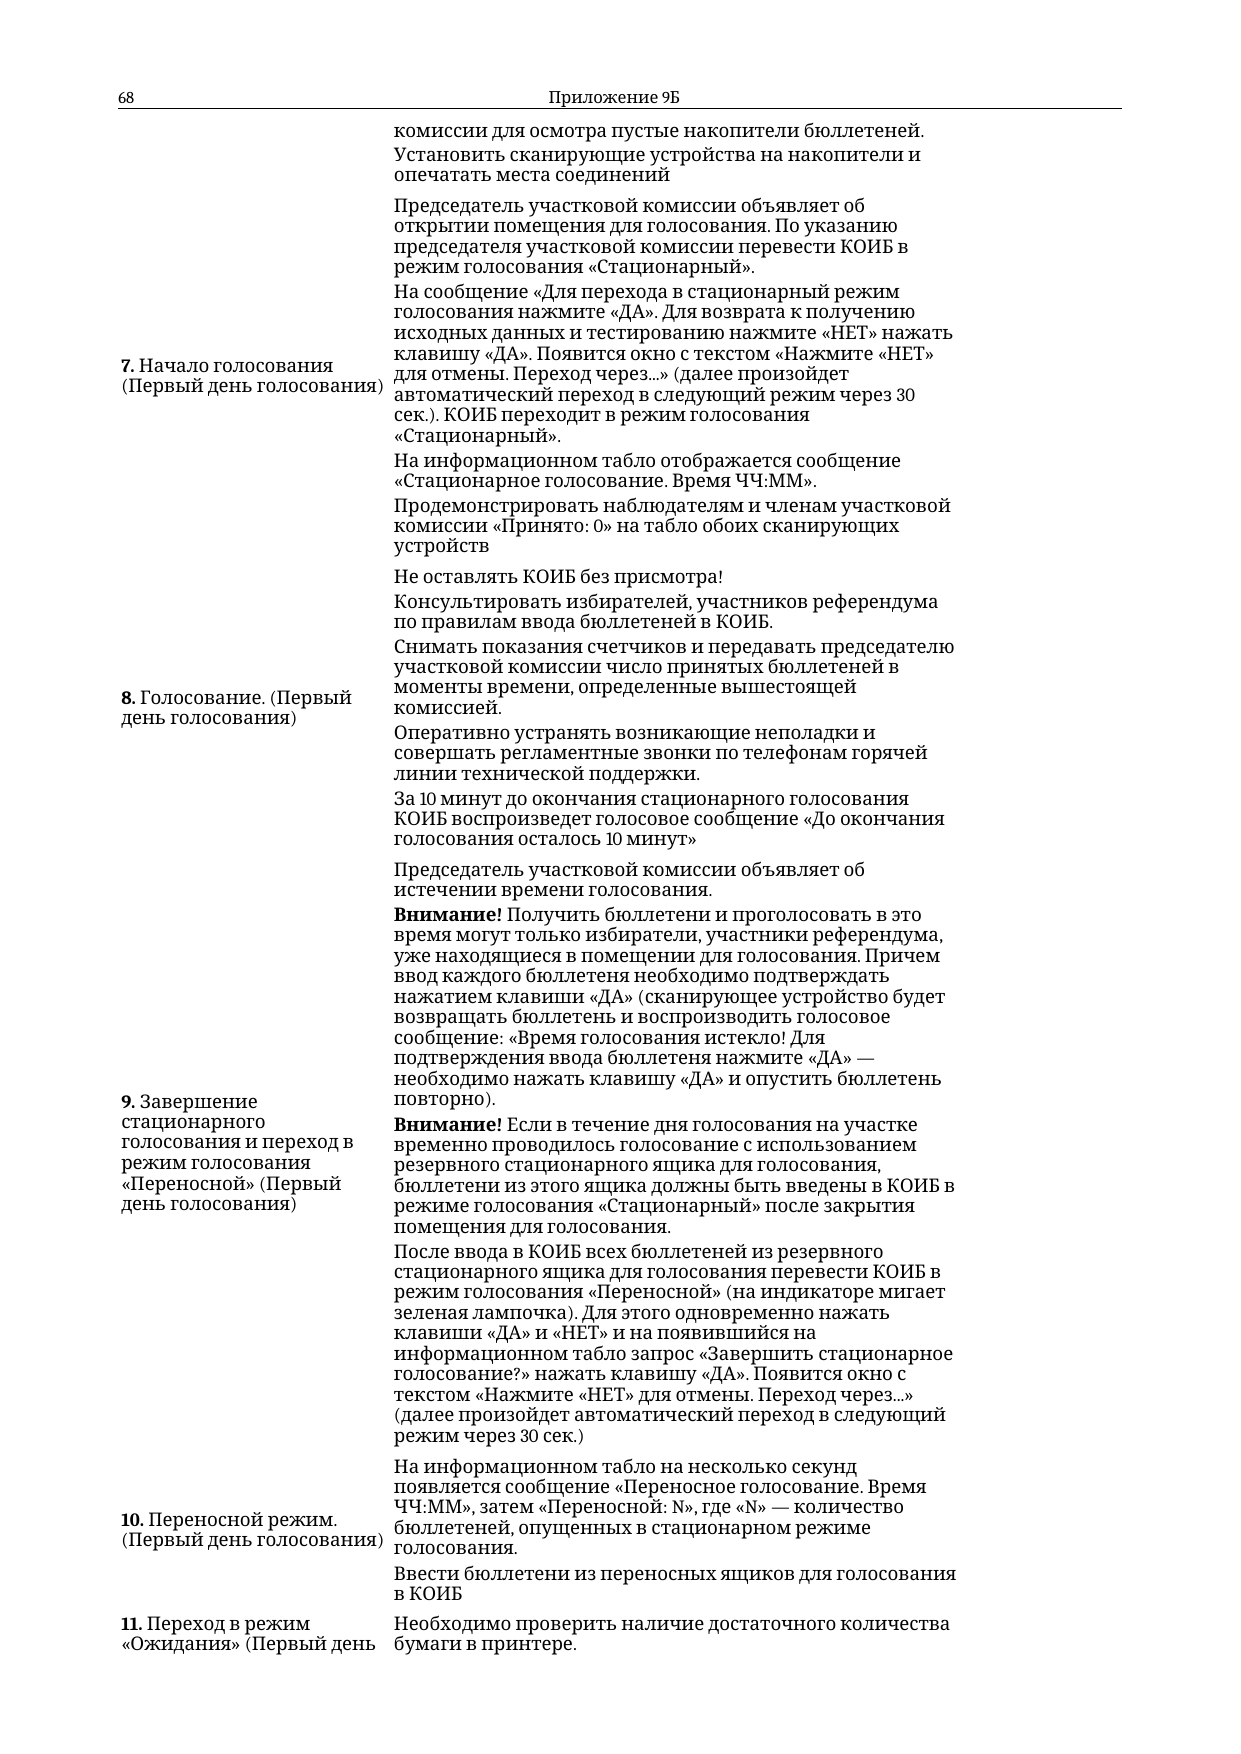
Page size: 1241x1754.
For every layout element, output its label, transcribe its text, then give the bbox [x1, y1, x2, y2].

table_cell Председатель участковой комиссии объявляет об открытии помещения для голосования. По указанию председателя участковой комиссии перевести КОИБ в режим голосования «Стационарный». На сообщение «Для перехода в стационарный режим голосования нажмите «ДА». Для возврата к получению исходных данных и тестированию нажмите «НЕТ» нажать клавишу «ДА». Появится окно с текстом «Нажмите «НЕТ» для отмены. Переход через...» (далее произойдет автоматический переход в следующий режим через 30 сек.). КОИБ переходит в режим голосования «Стационарный». На информационном табло отображается сообщение «Стационарное голосование. Время ЧЧ:ММ». Продемонстрировать наблюдателям и членам участковой комиссии «Принято: 0» на табло обоих сканирующих устройств [391, 194, 962, 564]
table_cell Председатель участковой комиссии объявляет об истечении времени голосования. Внимание! Получить бюллетени и проголосовать в это время могут только избиратели, участники референдума, уже находящиеся в помещении для голосования. Причем ввод каждого бюллетеня необходимо подтверждать нажатием клавиши «ДА» (сканирующее устройство будет возвращать бюллетень и воспроизводить голосовое сообщение: «Время голосования истекло! Для подтверждения ввода бюллетеня нажмите «ДА» — необходимо нажать клавишу «ДА» и опустить бюллетень повторно). Внимание! Если в течение дня голосования на участке временно проводилось голосование с использованием резервного стационарного ящика для голосования, бюллетени из этого ящика должны быть введены в КОИБ в режиме голосования «Стационарный» после закрытия помещения для голосования. После ввода в КОИБ всех бюллетеней из резервного стационарного ящика для голосования перевести КОИБ в режим голосования «Переносной» (на индикаторе мигает зеленая лампочка). Для этого одновременно нажать клавиши «ДА» и «НЕТ» и на появившийся на информационном табло запрос «Завершить стационарное голосование?» нажать клавишу «ДА». Появится окно с текстом «Нажмите «НЕТ» для отмены. Переход через...» (далее произойдет автоматический переход в следующий режим через 30 сек.) [391, 858, 962, 1454]
table_cell На информационном табло на несколько секунд появляется сообщение «Переносное голосование. Время ЧЧ:ММ», затем «Переносной: N», где «N» — количество бюллетеней, опущенных в стационарном режиме голосования. Ввести бюллетени из переносных ящиков для голосования в КОИБ [391, 1454, 962, 1612]
table_cell Не оставлять КОИБ без присмотра! Консультировать избирателей, участников референдума по правилам ввода бюллетеней в КОИБ. Снимать показания счетчиков и передавать председателю участковой комиссии число принятых бюллетеней в моменты времени, определенные вышестоящей комиссией. Оперативно устранять возникающие неполадки и совершать регламентные звонки по телефонам горячей линии технической поддержки. За 10 минут до окончания стационарного голосования КОИБ воспроизведет голосовое сообщение «До окончания голосования осталось 10 минут» [391, 565, 962, 857]
table_cell Необходимо проверить наличие достаточного количества бумаги в принтере. [391, 1612, 962, 1663]
table_cell 8. Голосование. (Первый день голосования) [118, 565, 391, 857]
table_cell комиссии для осмотра пустые накопители бюллетеней. Установить сканирующие устройства на накопители и опечатать места соединений [391, 118, 962, 193]
table_cell 9. Завершение стационарного голосования и переход в режим голосования «Переносной» (Первый день голосования) [118, 858, 391, 1454]
table_cell 7. Начало голосования (Первый день голосования) [118, 194, 391, 564]
table_cell 10. Переносной режим. (Первый день голосования) [118, 1454, 391, 1612]
table_cell 11. Переход в режим «Ожидания» (Первый день [118, 1612, 391, 1663]
table_cell [118, 118, 391, 193]
